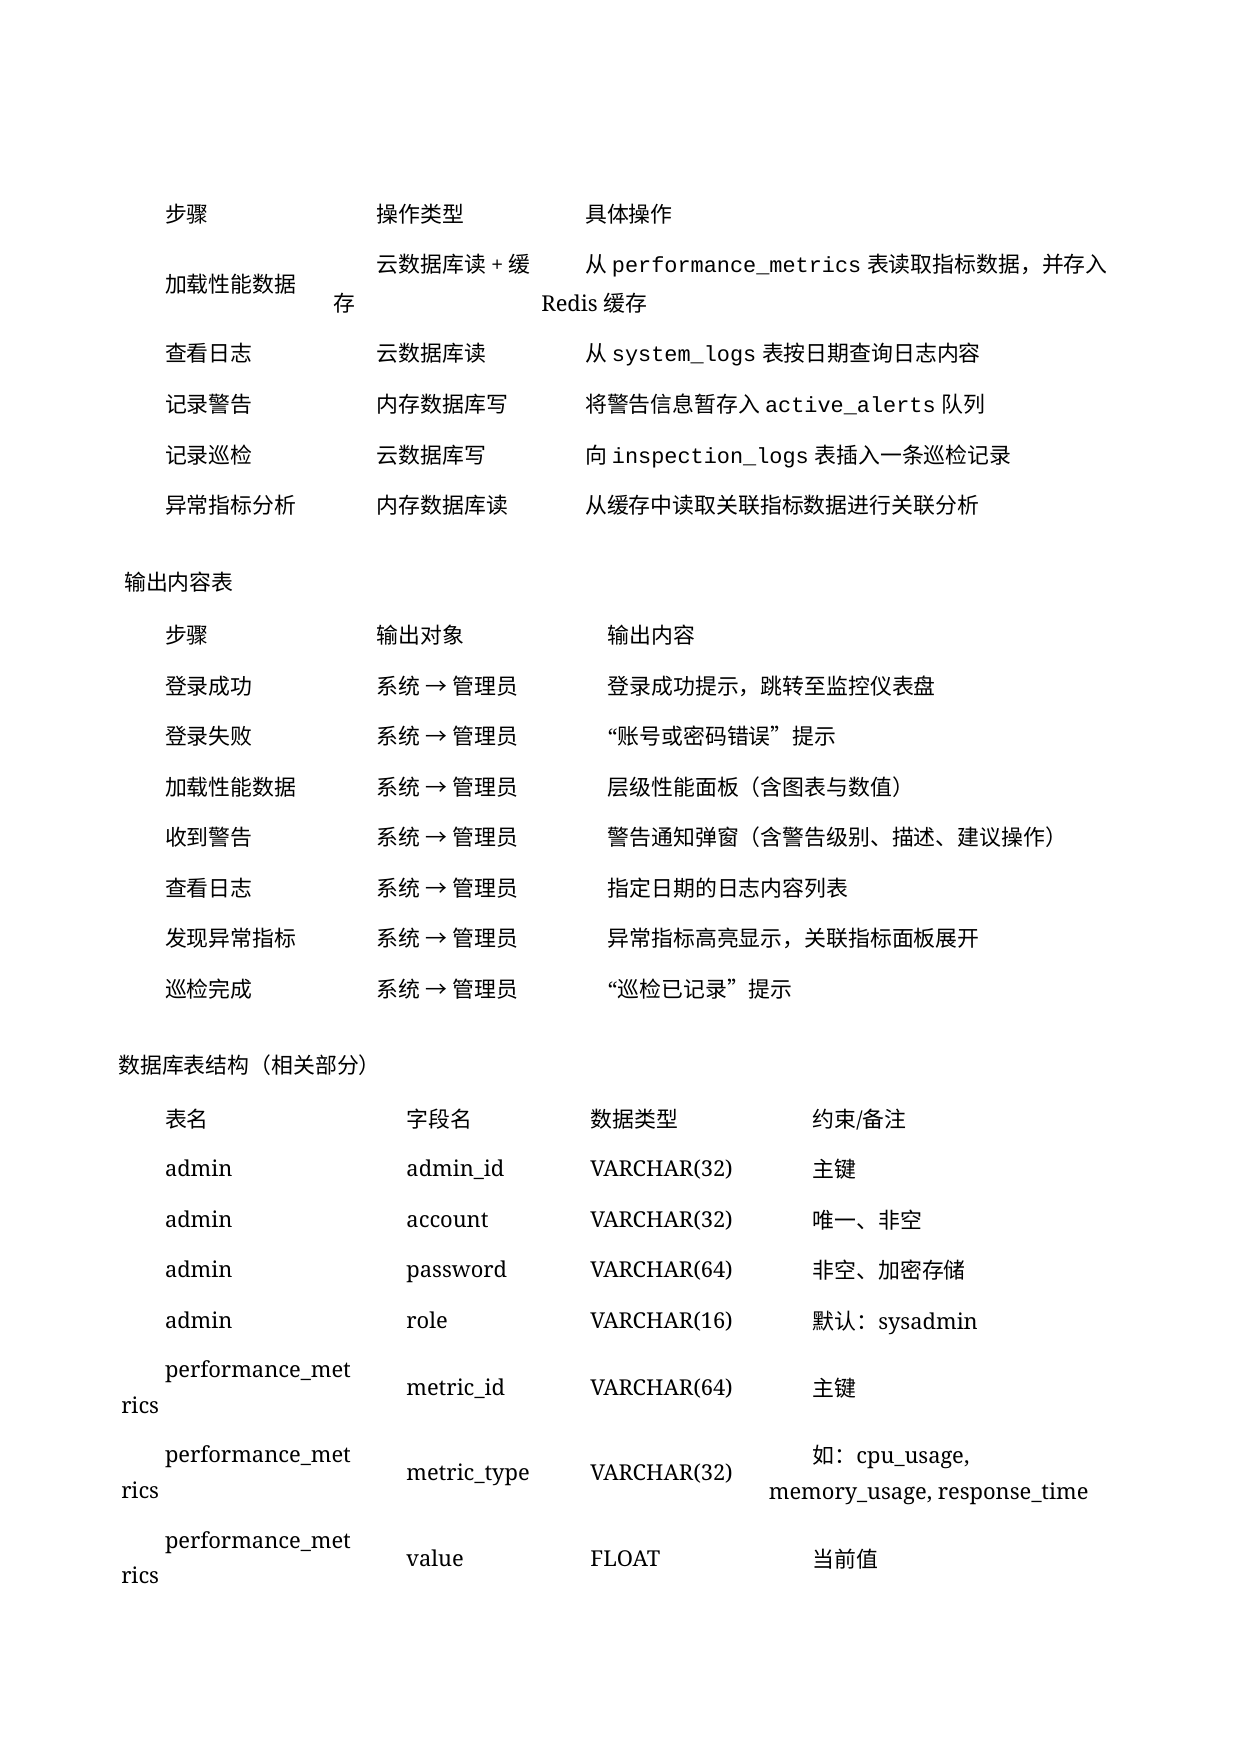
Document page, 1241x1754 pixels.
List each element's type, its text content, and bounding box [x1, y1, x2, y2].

table_cell 系统 → 管理员 [330, 912, 561, 962]
table_header 输出对象 [330, 609, 561, 659]
table_cell 收到警告 [118, 811, 330, 862]
table_cell 系统 → 管理员 [330, 710, 561, 761]
table_cell VARCHAR(32) [544, 1429, 766, 1515]
table_cell 默认：sysadmin [766, 1294, 1122, 1345]
table_cell performance_metrics [118, 1429, 359, 1515]
table_cell 异常指标分析 [118, 479, 330, 529]
table_cell 系统 → 管理员 [330, 660, 561, 710]
table_cell 向 inspection_logs 表插入一条巡检记录 [538, 428, 1122, 479]
table_header 约束/备注 [766, 1093, 1122, 1143]
table_cell performance_metrics [118, 1515, 359, 1599]
table_cell 系统 → 管理员 [330, 963, 561, 1013]
table_header 表名 [118, 1093, 359, 1143]
table_cell 指定日期的日志内容列表 [561, 862, 1122, 912]
table_header 字段名 [360, 1093, 543, 1143]
table_cell 唯一、非空 [766, 1194, 1122, 1244]
table_cell 主键 [766, 1345, 1122, 1429]
table_header 步骤 [118, 609, 330, 659]
table_cell 查看日志 [118, 862, 330, 912]
table_header 步骤 [118, 188, 330, 238]
table_cell VARCHAR(16) [544, 1294, 766, 1345]
table_cell 登录失败 [118, 710, 330, 761]
table_cell 异常指标高亮显示，关联指标面板展开 [561, 912, 1122, 962]
table_header 具体操作 [538, 188, 1122, 238]
table_cell 非空、加密存储 [766, 1244, 1122, 1294]
table_cell 查看日志 [118, 327, 330, 377]
table_cell metric_id [360, 1345, 543, 1429]
table_cell 当前值 [766, 1515, 1122, 1599]
table_cell 从 system_logs 表按日期查询日志内容 [538, 327, 1122, 377]
table_cell 内存数据库读 [330, 479, 538, 529]
table_cell 巡检完成 [118, 963, 330, 1013]
table_cell 系统 → 管理员 [330, 761, 561, 811]
table_header 操作类型 [330, 188, 538, 238]
table_cell admin [118, 1244, 359, 1294]
table_header 输出内容 [561, 609, 1122, 659]
table_cell 云数据库读 [330, 327, 538, 377]
table_cell 从缓存中读取关联指标数据进行关联分析 [538, 479, 1122, 529]
table_cell 记录警告 [118, 378, 330, 428]
table_cell password [360, 1244, 543, 1294]
table_cell performance_metrics [118, 1345, 359, 1429]
table_cell 系统 → 管理员 [330, 811, 561, 862]
table_cell 登录成功提示，跳转至监控仪表盘 [561, 660, 1122, 710]
table_cell admin [118, 1294, 359, 1345]
table_cell VARCHAR(32) [544, 1194, 766, 1244]
table_cell value [360, 1515, 543, 1599]
table_cell 如：cpu_usage, memory_usage, response_time [766, 1429, 1122, 1515]
table_cell VARCHAR(32) [544, 1143, 766, 1193]
table_cell 加载性能数据 [118, 238, 330, 327]
table_cell 云数据库写 [330, 428, 538, 479]
table_header 数据类型 [544, 1093, 766, 1143]
table_cell “巡检已记录”提示 [561, 963, 1122, 1013]
table_cell 加载性能数据 [118, 761, 330, 811]
table_cell 将警告信息暂存入 active_alerts 队列 [538, 378, 1122, 428]
table_cell 云数据库读 + 缓存 [330, 238, 538, 327]
table_cell “账号或密码错误”提示 [561, 710, 1122, 761]
table_cell VARCHAR(64) [544, 1345, 766, 1429]
table_cell 从 performance_metrics 表读取指标数据，并存入 Redis 缓存 [538, 238, 1122, 327]
table_cell VARCHAR(64) [544, 1244, 766, 1294]
table_cell 登录成功 [118, 660, 330, 710]
table_cell admin_id [360, 1143, 543, 1193]
table_cell 系统 → 管理员 [330, 862, 561, 912]
table_cell 记录巡检 [118, 428, 330, 479]
text 数据库表结构（相关部分） [118, 1048, 1122, 1080]
table_cell account [360, 1194, 543, 1244]
table_cell admin [118, 1194, 359, 1244]
table_cell 内存数据库写 [330, 378, 538, 428]
table_cell admin [118, 1143, 359, 1193]
table_cell 发现异常指标 [118, 912, 330, 962]
text 输出内容表 [118, 564, 1122, 596]
table_cell role [360, 1294, 543, 1345]
table_cell FLOAT [544, 1515, 766, 1599]
table_cell 层级性能面板（含图表与数值） [561, 761, 1122, 811]
table_cell 主键 [766, 1143, 1122, 1193]
table_cell 警告通知弹窗（含警告级别、描述、建议操作） [561, 811, 1122, 862]
table_cell metric_type [360, 1429, 543, 1515]
